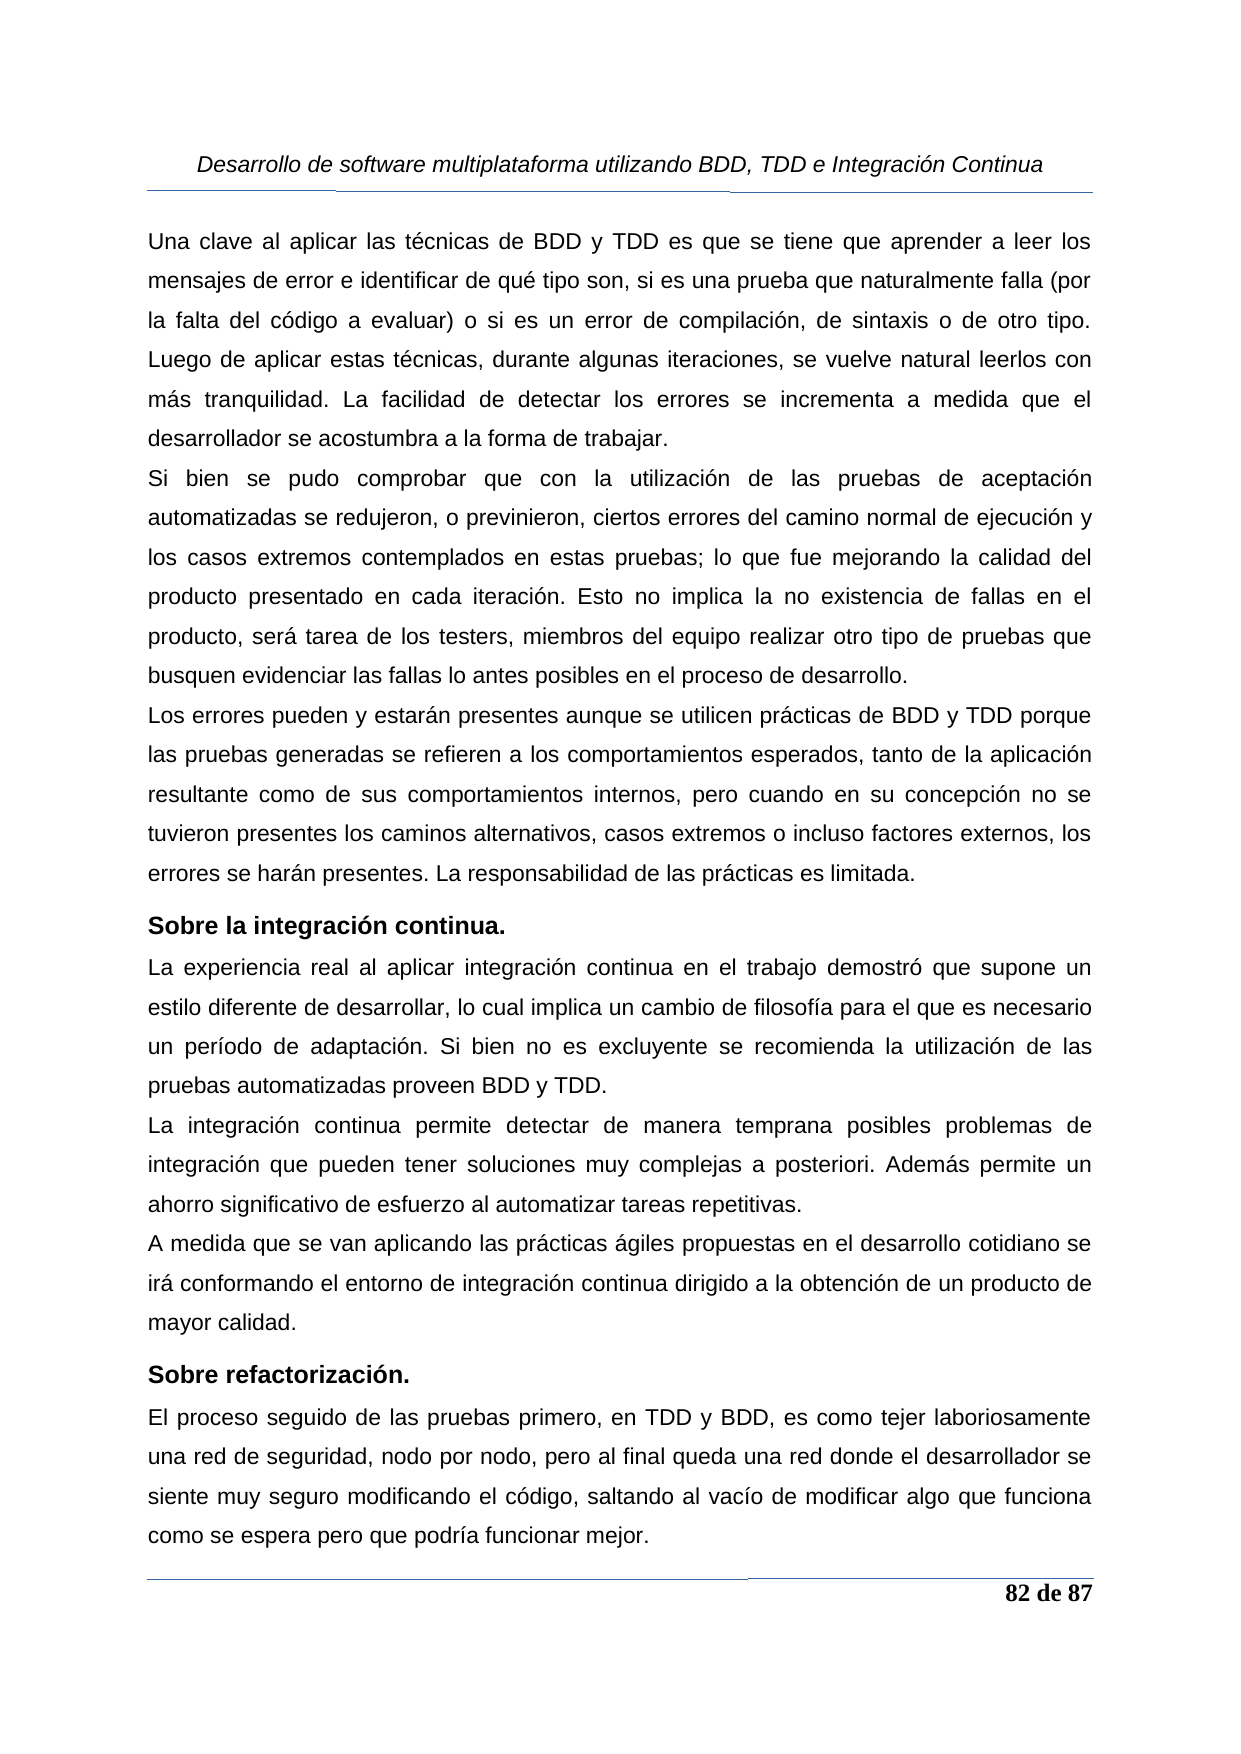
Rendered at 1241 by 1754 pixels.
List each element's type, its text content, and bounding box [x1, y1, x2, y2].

text Una clave al aplicar las técnicas de BDD y TDD es que se tiene que aprender a leer los mensajes de error e identificar de qué tipo son, si es una prueba que naturalmente falla (por la falta del código a evaluar) o si es un error de compilación, de sintaxis o de otro tipo. Luego de aplicar estas técnicas, durante algunas iteraciones, se vuelve natural leerlos con más tranquilidad. La facilidad de detectar los errores se incrementa a medida que el desarrollador se acostumbra a la forma de trabajar. [148, 228, 1093, 452]
text Si bien se pudo comprobar que con la utilización de las pruebas de aceptación automatizadas se redujeron, o previnieron, ciertos errores del camino normal de ejecución y los casos extremos contemplados en estas pruebas; lo que fue mejorando la calidad del producto presentado en cada iteración. Esto no implica la no existencia de fallas en el producto, será tarea de los testers, miembros del equipo realizar otro tipo de pruebas que busquen evidenciar las fallas lo antes posibles en el proceso de desarrollo. [148, 465, 1093, 688]
text El proceso seguido de las pruebas primero, en TDD y BDD, es como tejer laboriosamente una red de seguridad, nodo por nodo, pero al final queda una red donde el desarrollador se siente muy seguro modificando el código, saltando al vacío de modificar algo que funciona como se espera pero que podría funcionar mejor. [148, 1404, 1093, 1548]
text Sobre la integración continua. [148, 911, 1093, 939]
text Sobre refactorización. [148, 1361, 1093, 1389]
text A medida que se van aplicando las prácticas ágiles propuestas en el desarrollo cotidiano se irá conformando el entorno de integración continua dirigido a la obtención de un producto de mayor calidad. [148, 1230, 1093, 1336]
text Los errores pueden y estarán presentes aunque se utilicen prácticas de BDD y TDD porque las pruebas generadas se refieren a los comportamientos esperados, tanto de la aplicación resultante como de sus comportamientos internos, pero cuando en su concepción no se tuvieron presentes los caminos alternativos, casos extremos o incluso factores externos, los errores se harán presentes. La responsabilidad de las prácticas es limitada. [148, 702, 1093, 886]
text La integración continua permite detectar de manera temprana posibles problemas de integración que pueden tener soluciones muy complejas a posteriori. Además permite un ahorro significativo de esfuerzo al automatizar tareas repetitivas. [148, 1112, 1093, 1217]
text La experiencia real al aplicar integración continua en el trabajo demostró que supone un estilo diferente de desarrollar, lo cual implica un cambio de filosofía para el que es necesario un período de adaptación. Si bien no es excluyente se recomienda la utilización de las pruebas automatizadas proveen BDD y TDD. [148, 954, 1093, 1099]
